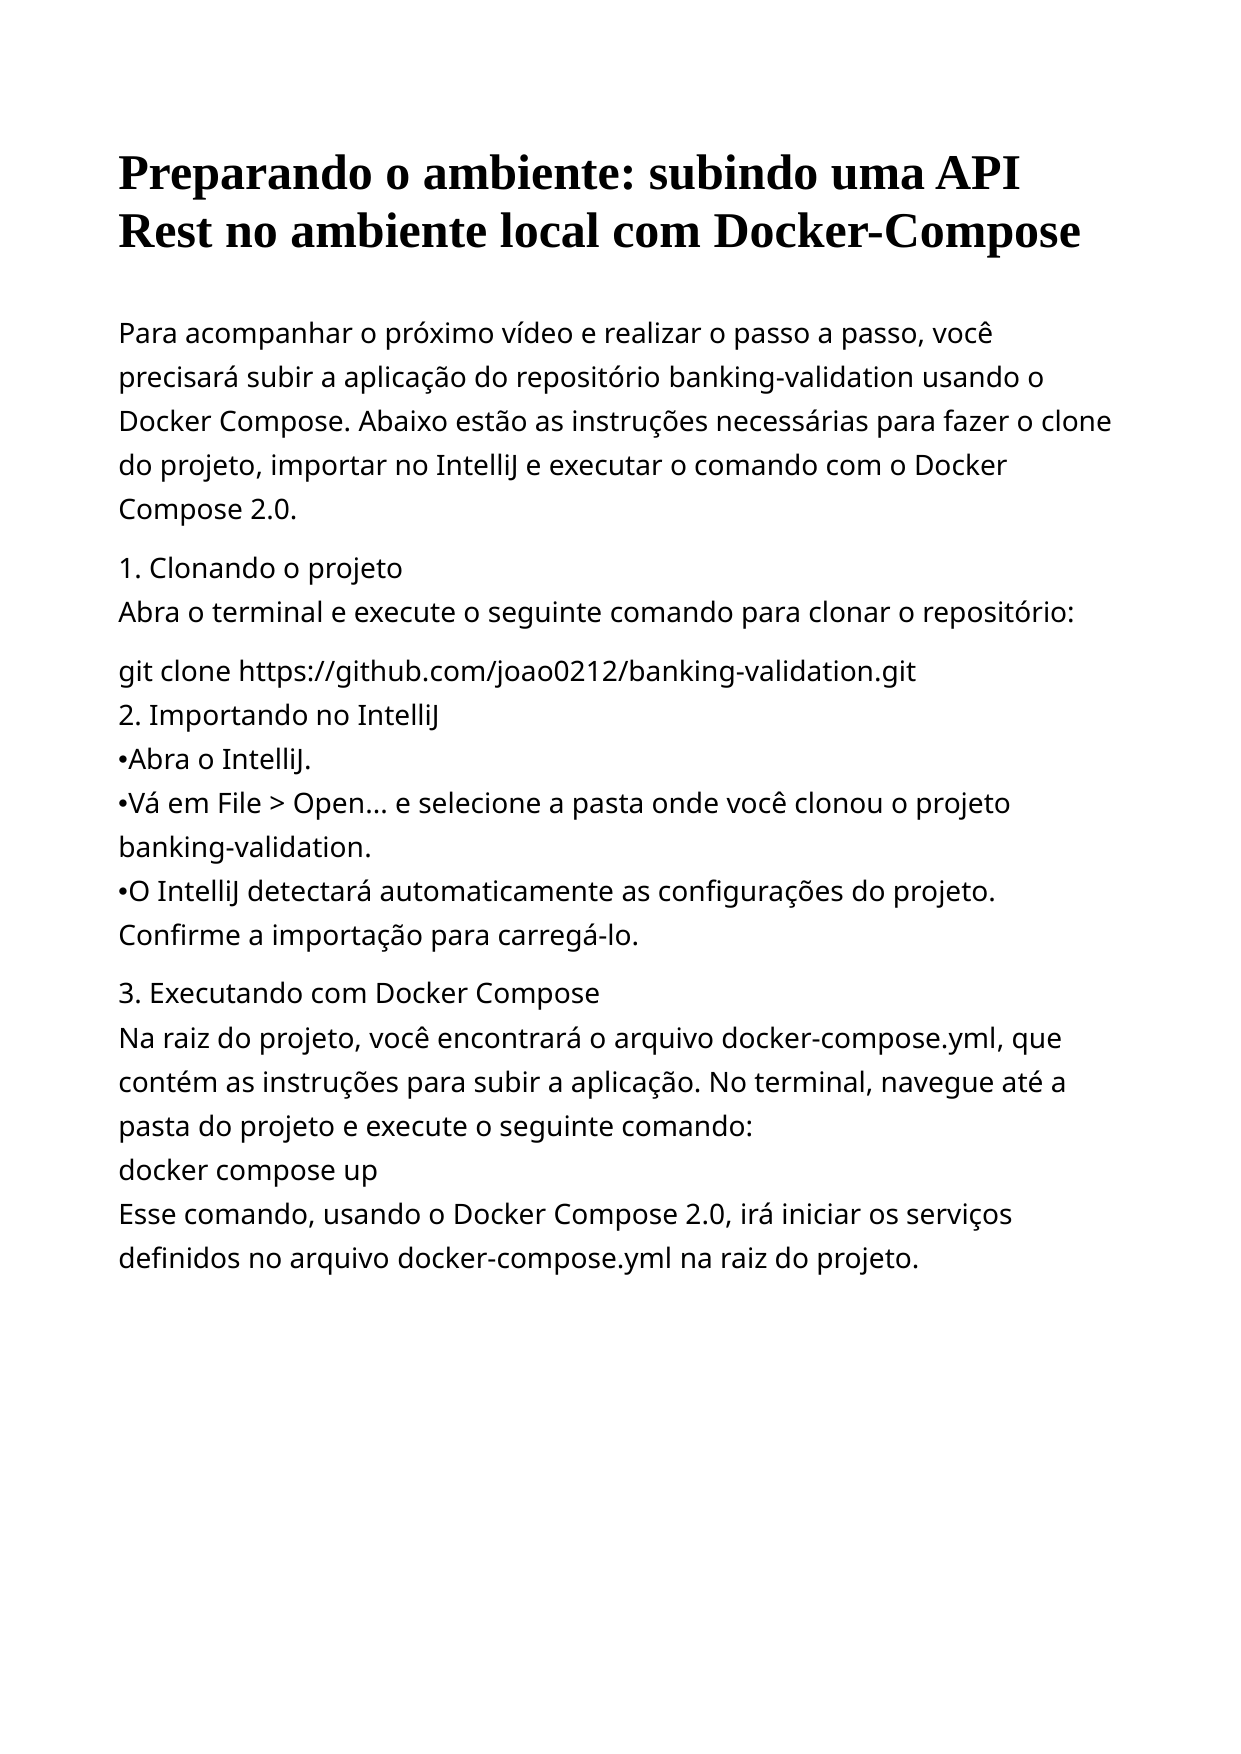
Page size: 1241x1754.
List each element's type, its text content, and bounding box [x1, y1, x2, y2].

text 2. Importando no IntelliJ [118, 695, 1122, 733]
text Na raiz do projeto, você encontrará o arquivo docker-compose.yml, que contém as instruções para subir a aplicação. No terminal, navegue até a pasta do projeto e execute o seguinte comando: [118, 1018, 1122, 1144]
text docker compose up [118, 1150, 1122, 1188]
list Abra o IntelliJ. [118, 739, 1122, 777]
text 1. Clonando o projeto [118, 548, 1122, 586]
subtitle Preparando o ambiente: subindo uma API Rest no ambiente local com Docker-Compose [118, 143, 1122, 258]
text Abra o terminal e execute o seguinte comando para clonar o repositório: [118, 592, 1122, 631]
list Vá em File > Open... e selecione a pasta onde você clonou o projeto banking-validation. [118, 783, 1122, 865]
text 3. Executando com Docker Compose [118, 974, 1122, 1012]
text git clone https://github.com/joao0212/banking-validation.git [118, 651, 1122, 689]
list O IntelliJ detectará automaticamente as configurações do projeto. Confirme a importação para carregá-lo. [118, 871, 1122, 953]
text Para acompanhar o próximo vídeo e realizar o passo a passo, você precisará subir a aplicação do repositório banking-validation usando o Docker Compose. Abaixo estão as instruções necessárias para fazer o clone do projeto, importar no IntelliJ e executar o comando com o Docker Compose 2.0. [118, 313, 1122, 528]
text Esse comando, usando o Docker Compose 2.0, irá iniciar os serviços definidos no arquivo docker-compose.yml na raiz do projeto. [118, 1194, 1122, 1277]
